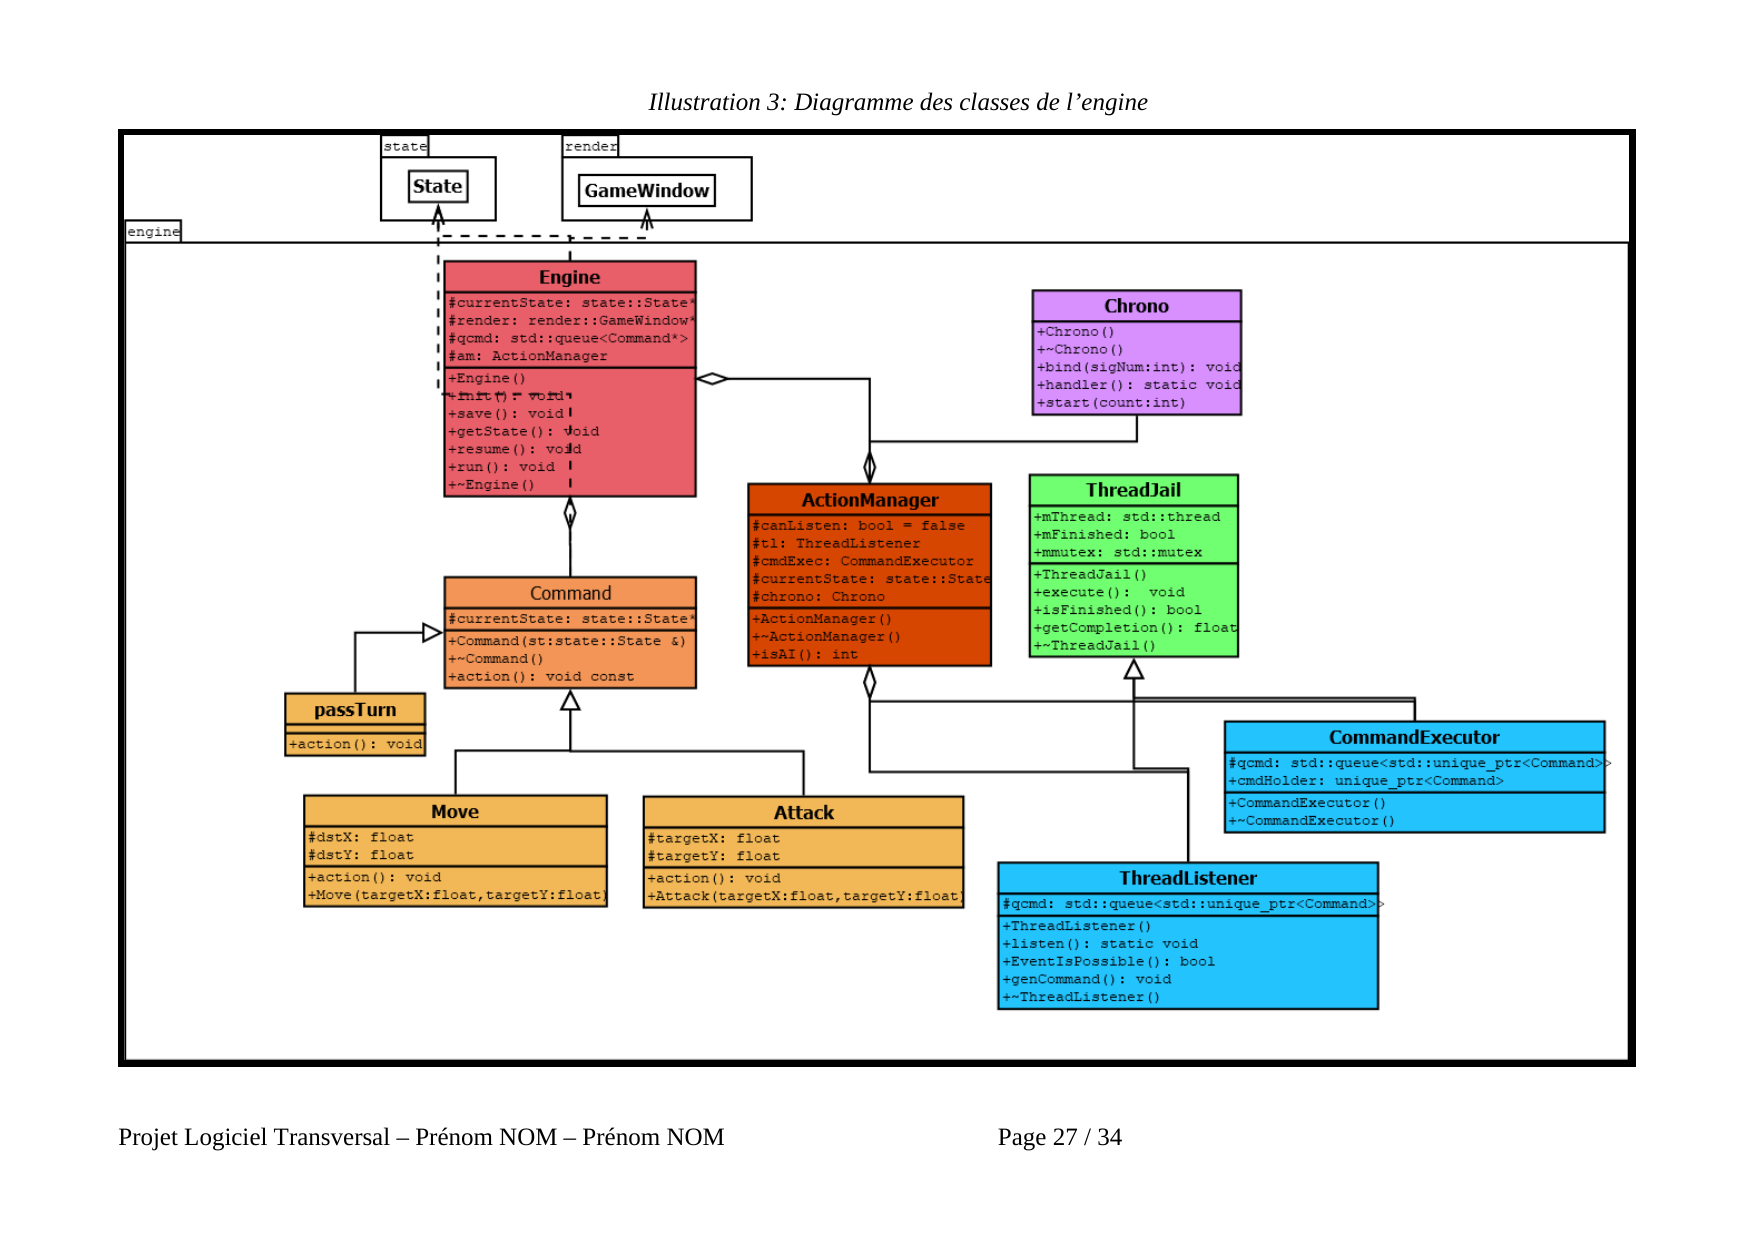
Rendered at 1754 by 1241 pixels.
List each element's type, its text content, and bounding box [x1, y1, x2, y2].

text Illustration 3: Diagramme des classes de l’engine [163, 87, 1636, 116]
